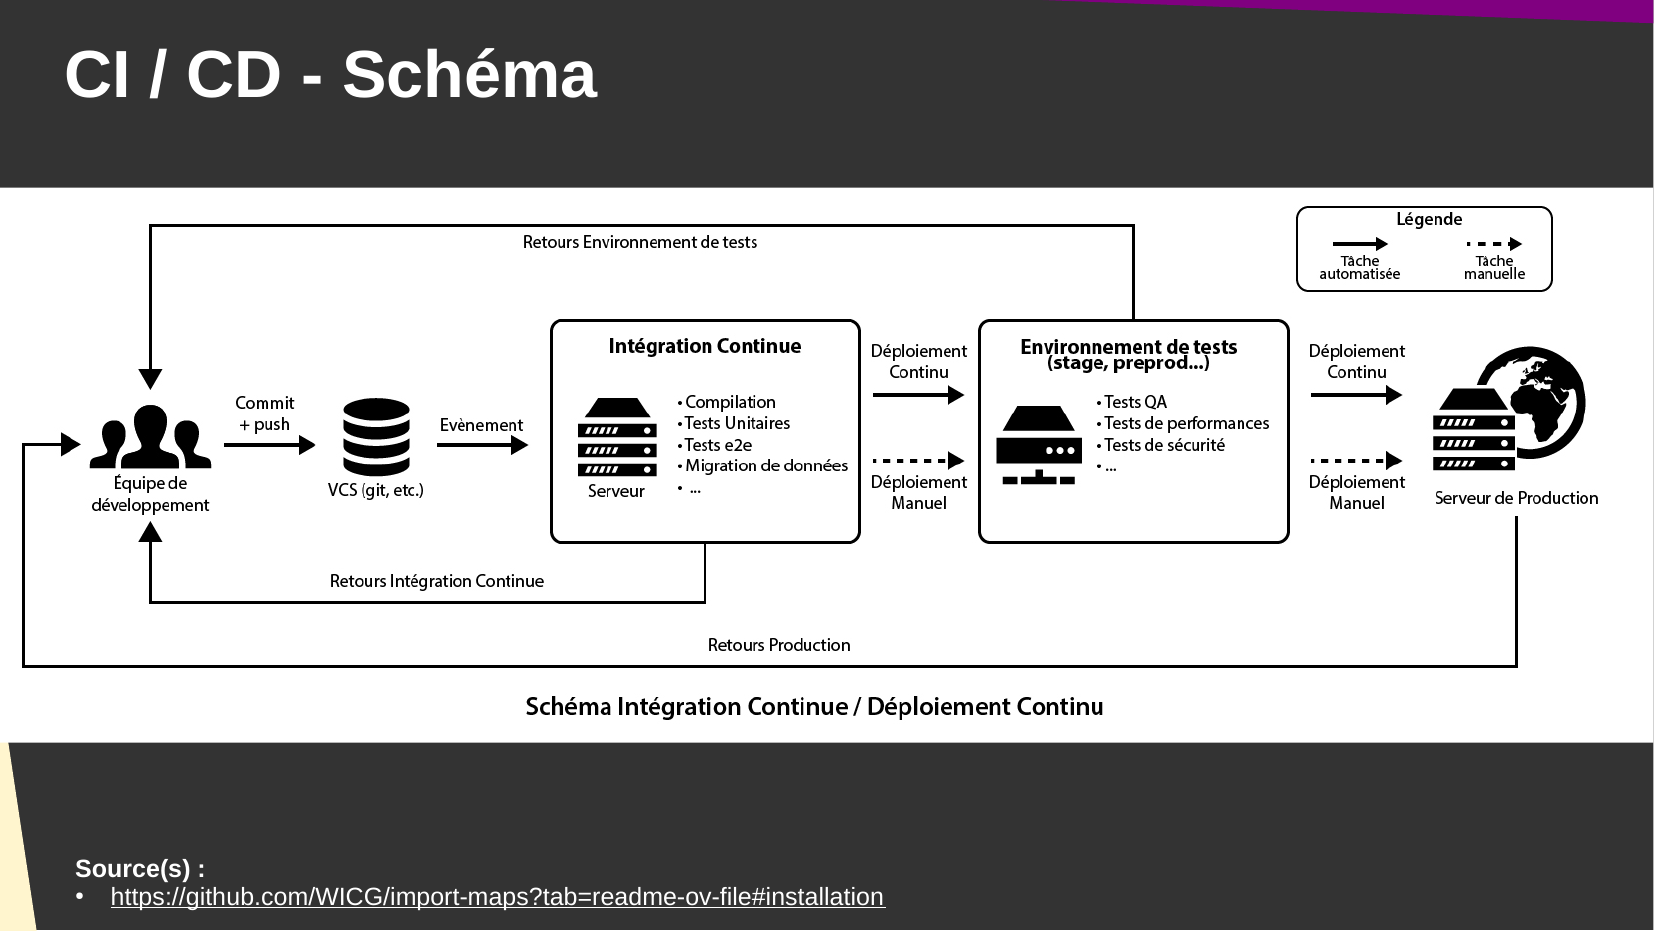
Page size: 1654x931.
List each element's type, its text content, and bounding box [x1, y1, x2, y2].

text_box [1042, 0, 1654, 24]
text_box [0, 187, 1654, 931]
title CI / CD - Schéma [64, 37, 1471, 119]
text_box Source(s) : https://github.com/WICG/import-maps?tab=readme-ov-file#installation [60, 838, 1546, 919]
picture [22, 206, 1632, 724]
